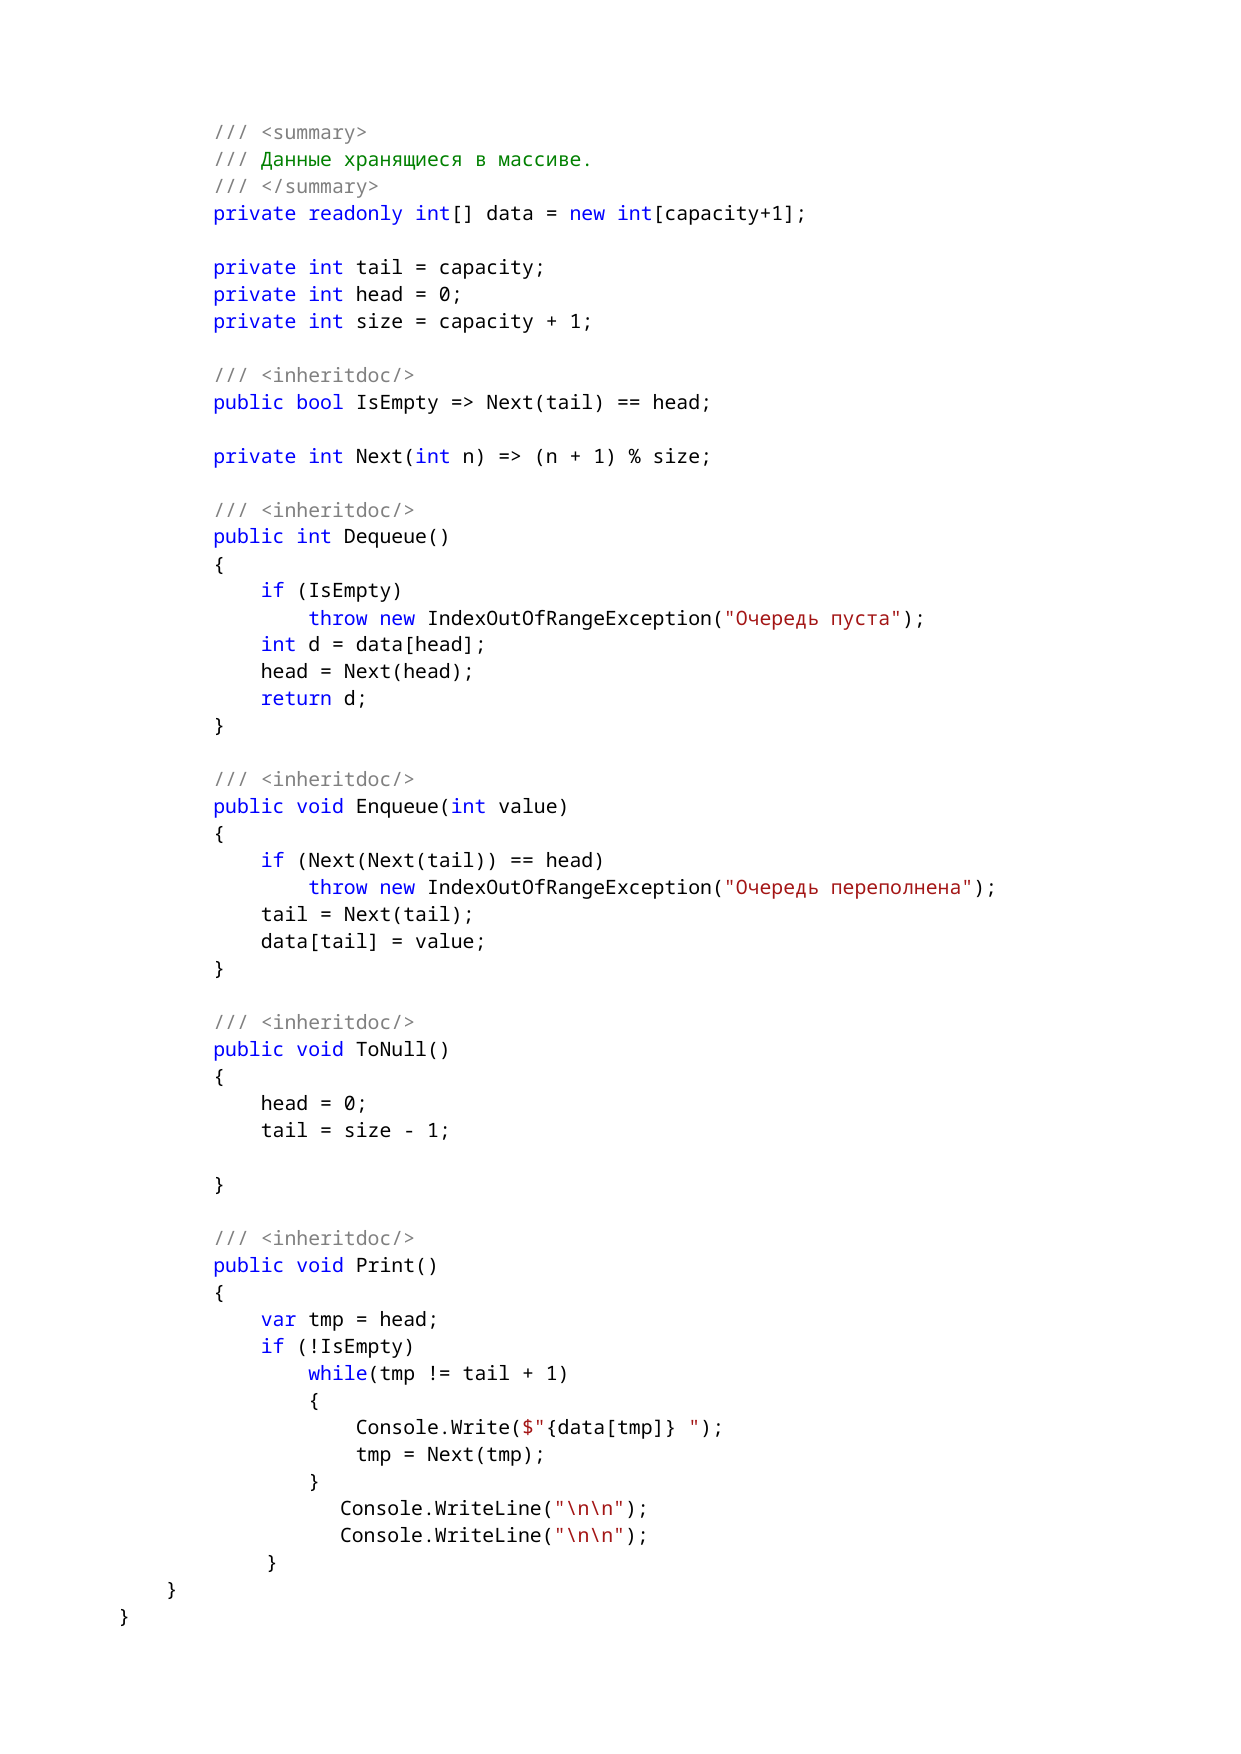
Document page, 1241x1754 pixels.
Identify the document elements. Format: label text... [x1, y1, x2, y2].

text /// <inheritdoc/> [118, 1008, 1122, 1035]
text if (Next(Next(tail)) == head) [118, 847, 1122, 873]
text public int Dequeue() [118, 523, 1122, 550]
text { [118, 1278, 1122, 1305]
text private readonly int[] data = new int[capacity+1]; [118, 199, 1122, 226]
text { [118, 819, 1122, 847]
text private int size = capacity + 1; [118, 307, 1122, 334]
text Console.WriteLine("\n\n"); [118, 1494, 1122, 1521]
text /// </summary> [118, 172, 1122, 199]
text public void Enqueue(int value) [118, 793, 1122, 819]
text } [118, 1602, 1122, 1629]
text } [118, 1170, 1122, 1197]
text { [118, 1062, 1122, 1089]
text throw new IndexOutOfRangeException("Очередь переполнена"); [118, 873, 1122, 901]
text public void Print() [118, 1251, 1122, 1278]
text tail = size - 1; [118, 1116, 1122, 1143]
text head = Next(head); [118, 658, 1122, 685]
text /// <summary> [118, 118, 1122, 145]
text { [118, 1386, 1122, 1413]
text private int head = 0; [118, 280, 1122, 307]
text } [118, 1548, 1122, 1575]
text int d = data[head]; [118, 631, 1122, 658]
text private int Next(int n) => (n + 1) % size; [118, 442, 1122, 469]
text public bool IsEmpty => Next(tail) == head; [118, 388, 1122, 415]
text throw new IndexOutOfRangeException("Очередь пуста"); [118, 604, 1122, 631]
text } [118, 1575, 1122, 1602]
text public void ToNull() [118, 1035, 1122, 1062]
text return d; [118, 685, 1122, 712]
text } [118, 1467, 1122, 1494]
text tmp = Next(tmp); [118, 1440, 1122, 1467]
text if (IsEmpty) [118, 577, 1122, 604]
text Console.Write($"{data[tmp]} "); [118, 1413, 1122, 1440]
text /// <inheritdoc/> [118, 1224, 1122, 1251]
text head = 0; [118, 1089, 1122, 1116]
text private int tail = capacity; [118, 253, 1122, 280]
text Console.WriteLine("\n\n"); [118, 1521, 1122, 1548]
text /// <inheritdoc/> [118, 496, 1122, 523]
text } [118, 954, 1122, 981]
text /// <inheritdoc/> [118, 361, 1122, 388]
text if (!IsEmpty) [118, 1332, 1122, 1359]
text while(tmp != tail + 1) [118, 1359, 1122, 1386]
text } [118, 712, 1122, 739]
text { [118, 550, 1122, 577]
text tail = Next(tail); [118, 901, 1122, 927]
text /// Данные хранящиеся в массиве. [118, 145, 1122, 172]
text data[tail] = value; [118, 927, 1122, 954]
text var tmp = head; [118, 1305, 1122, 1332]
text /// <inheritdoc/> [118, 766, 1122, 793]
